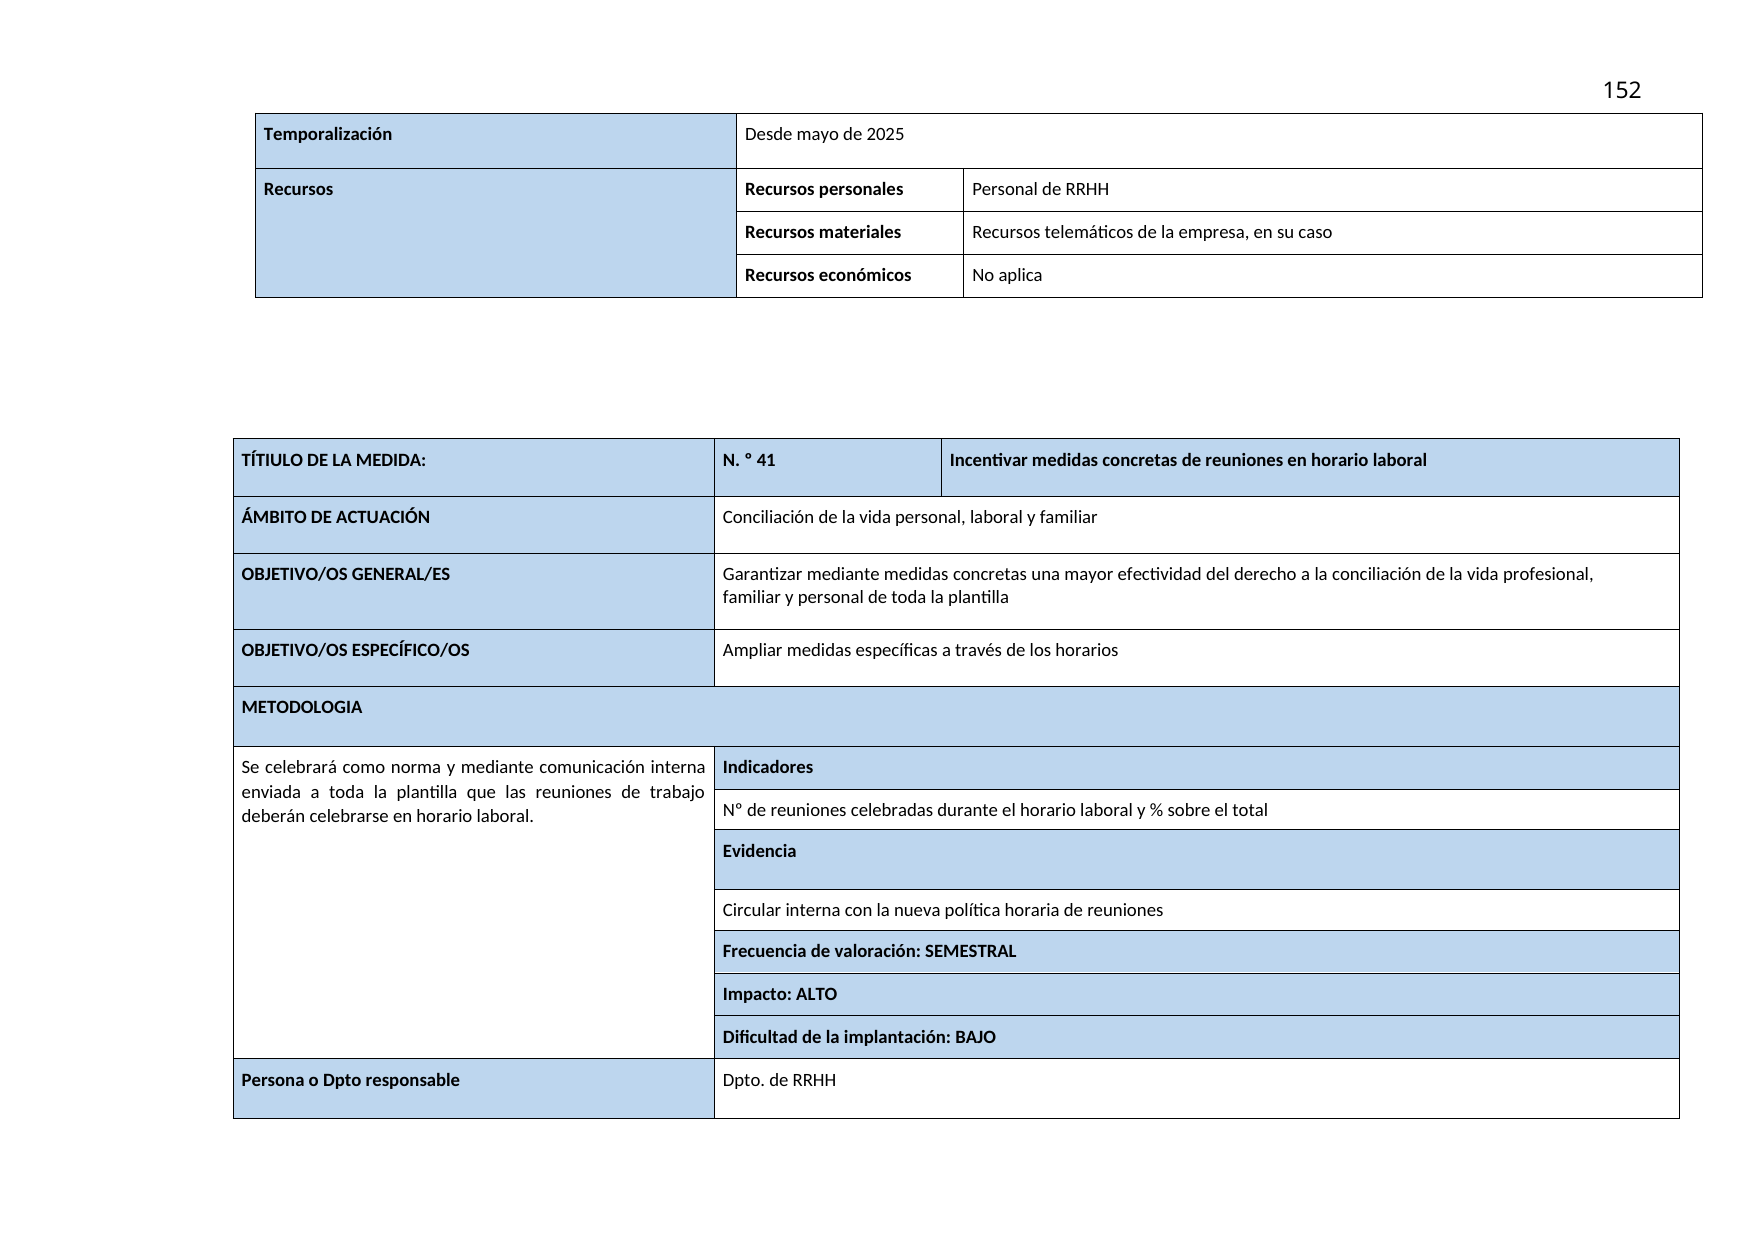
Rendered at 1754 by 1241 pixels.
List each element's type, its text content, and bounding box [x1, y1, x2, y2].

table_cell Impacto: ALTO [715, 974, 1679, 1015]
table_header TÍTIULO DE LA MEDIDA: [234, 439, 714, 496]
table_cell Se celebrará como norma y mediante comunicación interna enviada a toda la plantilla que las reuniones de trabajo deberán celebrarse en horario laboral. [234, 747, 714, 1058]
table_cell Nº de reuniones celebradas durante el horario laboral y % sobre el total [715, 790, 1679, 829]
table_cell Recursos [256, 169, 736, 297]
table_cell Recursos personales [737, 169, 963, 211]
table_header N. º 41 [715, 439, 941, 496]
table_cell ÁMBITO DE ACTUACIÓN [234, 497, 714, 553]
table_cell Evidencia [715, 830, 1679, 889]
table_cell Circular interna con la nueva política horaria de reuniones [715, 890, 1679, 929]
table_cell Recursos telemáticos de la empresa, en su caso [964, 212, 1702, 254]
table_cell Personal de RRHH [964, 169, 1702, 211]
table_cell Indicadores [715, 747, 1679, 789]
table_cell Dificultad de la implantación: BAJO [715, 1016, 1679, 1058]
table_cell No aplica [964, 255, 1702, 297]
table_cell Garantizar mediante medidas concretas una mayor efectividad del derecho a la conciliación de la vida profesional, familiar y personal de toda la plantilla [715, 554, 1679, 629]
table_cell METODOLOGIA [234, 687, 1679, 746]
table_cell Persona o Dpto responsable [234, 1059, 714, 1118]
table_cell Temporalización [256, 114, 736, 168]
table_header Incentivar medidas concretas de reuniones en horario laboral [942, 439, 1679, 496]
table_cell Frecuencia de valoración: SEMESTRAL [715, 931, 1679, 972]
table_cell OBJETIVO/OS ESPECÍFICO/OS [234, 630, 714, 686]
table_cell Ampliar medidas específicas a través de los horarios [715, 630, 1679, 686]
table_cell Recursos económicos [737, 255, 963, 297]
table_cell Conciliación de la vida personal, laboral y familiar [715, 497, 1679, 553]
table_cell Desde mayo de 2025 [737, 114, 1702, 168]
table_cell OBJETIVO/OS GENERAL/ES [234, 554, 714, 629]
table_cell Dpto. de RRHH [715, 1059, 1679, 1118]
table_cell Recursos materiales [737, 212, 963, 254]
